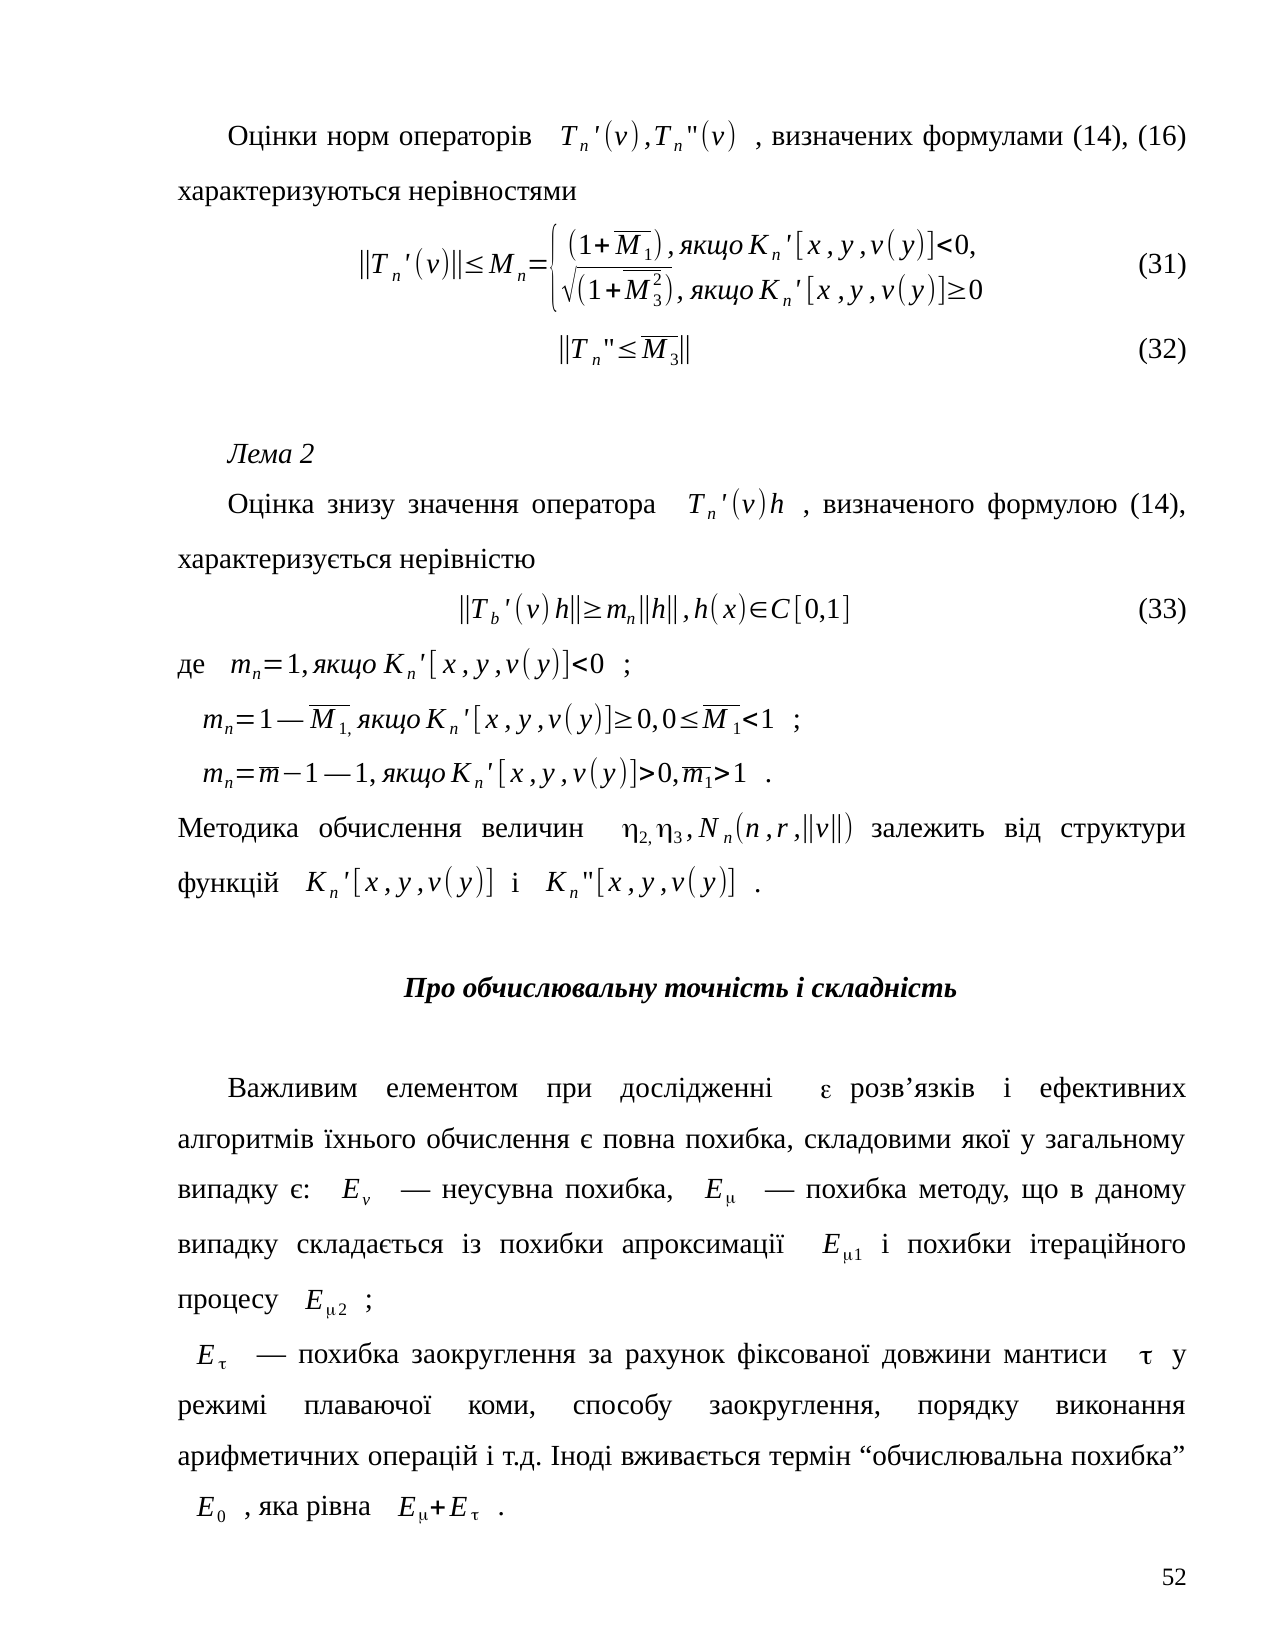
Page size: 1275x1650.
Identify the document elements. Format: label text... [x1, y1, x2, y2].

text Методика обчислення величин залежить від структури функцій і . [177, 810, 1186, 903]
text — похибка заокруглення за рахунок фіксованої довжини мантиси у режимі плаваючої коми, способу заокруглення, порядку виконання арифметичних операцій і т.д. Іноді вживається термін “обчислювальна похибка” , яка рівна . [177, 1336, 1186, 1526]
text де ; [177, 646, 1186, 684]
text Про обчислювальну точність і складність [177, 970, 1186, 1003]
text ; [177, 701, 1186, 739]
text (33) [177, 591, 1186, 629]
text Оцінка знизу значення оператора , визначеного формулою (14), характеризується нерівністю [177, 486, 1186, 574]
text (32) [177, 331, 1186, 369]
text Лема 2 [177, 436, 1186, 469]
text (31) [177, 223, 1186, 314]
text . [177, 755, 1186, 793]
text Оцінки норм операторів , визначених формулами (14), (16) характеризуються нерівностями [177, 118, 1186, 206]
text Важливим елементом при дослідженні розв’язків і ефективних алгоритмів їхнього обчислення є повна похибка, складовими якої у загальному випадку є: — неусувна похибка, — похибка методу, що в даному випадку складається із похибки апроксимації і похибки ітераційного процесу ; [177, 1070, 1186, 1320]
